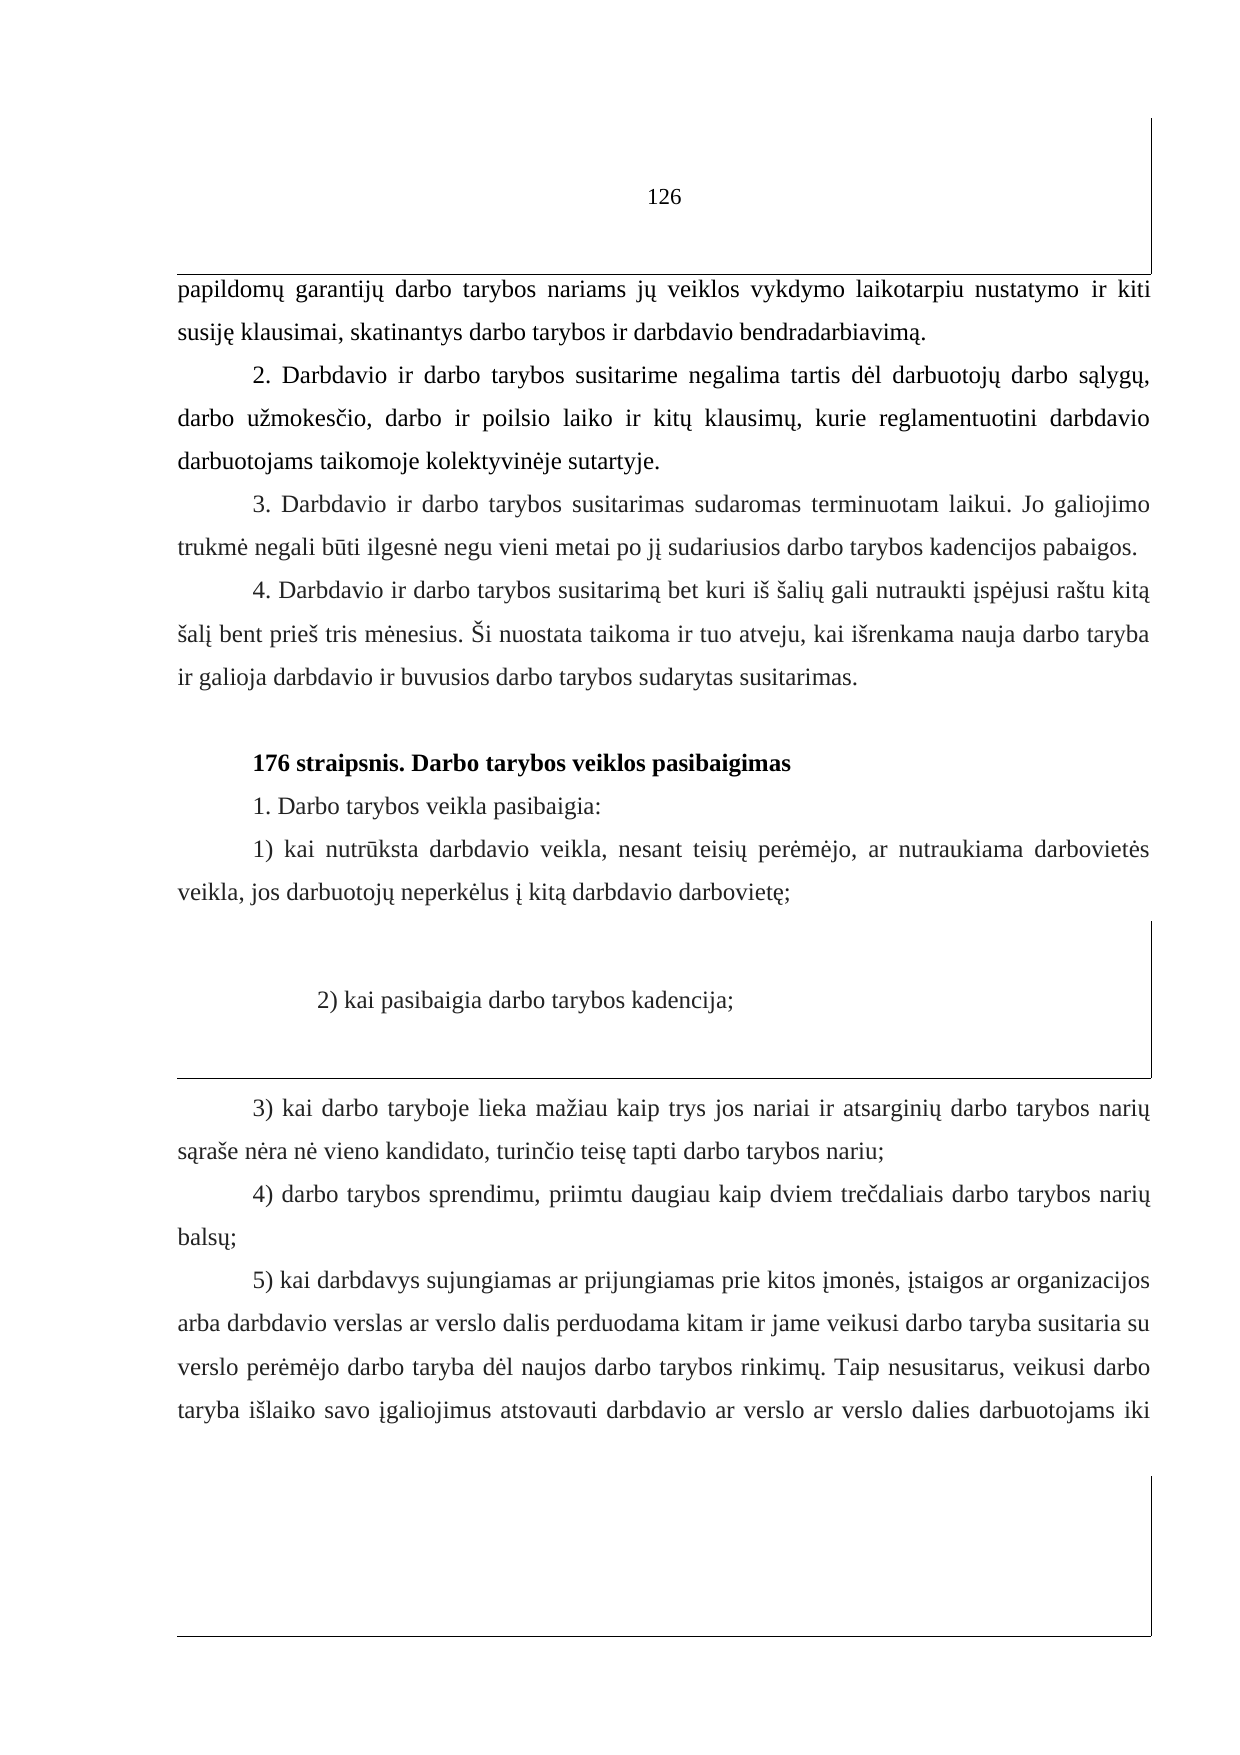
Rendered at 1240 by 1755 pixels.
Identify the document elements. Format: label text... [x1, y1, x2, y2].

text 2. Darbdavio ir darbo tarybos susitarime negalima tartis dėl darbuotojų darbo sąlygų, darbo užmokesčio, darbo ir poilsio laiko ir kitų klausimų, kurie reglamentuotini darbdavio darbuotojams taikomoje kolektyvinėje sutartyje. [177, 360, 1151, 475]
text 5) kai darbdavys sujungiamas ar prijungiamas prie kitos įmonės, įstaigos ar organizacijos arba darbdavio verslas ar verslo dalis perduodama kitam ir jame veikusi darbo taryba susitaria su verslo perėmėjo darbo taryba dėl naujos darbo tarybos rinkimų. Taip nesusitarus, veikusi darbo taryba išlaiko savo įgaliojimus atstovauti darbdavio ar verslo ar verslo dalies darbuotojams iki [177, 1265, 1151, 1423]
text 4. Darbdavio ir darbo tarybos susitarimą bet kuri iš šalių gali nutraukti įspėjusi raštu kitą šalį bent prieš tris mėnesius. Ši nuostata taikoma ir tuo atveju, kai išrenkama nauja darbo taryba ir galioja darbdavio ir buvusios darbo tarybos sudarytas susitarimas. [177, 576, 1151, 691]
text 3. Darbdavio ir darbo tarybos susitarimas sudaromas terminuotam laikui. Jo galiojimo trukmė negali būti ilgesnė negu vieni metai po jį sudariusios darbo tarybos kadencijos pabaigos. [177, 489, 1151, 561]
text 176 straipsnis. Darbo tarybos veiklos pasibaigimas [177, 748, 1151, 777]
text 4) darbo tarybos sprendimu, priimtu daugiau kaip dviem trečdaliais darbo tarybos narių balsų; [177, 1179, 1151, 1251]
text 1) kai nutrūksta darbdavio veikla, nesant teisių perėmėjo, ar nutraukiama darbovietės veikla, jos darbuotojų neperkėlus į kitą darbdavio darbovietę; [177, 834, 1151, 906]
text 2) kai pasibaigia darbo tarybos kadencija; [177, 921, 1151, 1078]
text 1. Darbo tarybos veikla pasibaigia: [177, 791, 1151, 820]
text 3) kai darbo taryboje lieka mažiau kaip trys jos nariai ir atsarginių darbo tarybos narių sąraše nėra nė vieno kandidato, turinčio teisę tapti darbo tarybos nariu; [177, 1093, 1151, 1165]
text papildomų garantijų darbo tarybos nariams jų veiklos vykdymo laikotarpiu nustatymo ir kiti susiję klausimai, skatinantys darbo tarybos ir darbdavio bendradarbiavimą. [177, 274, 1151, 346]
